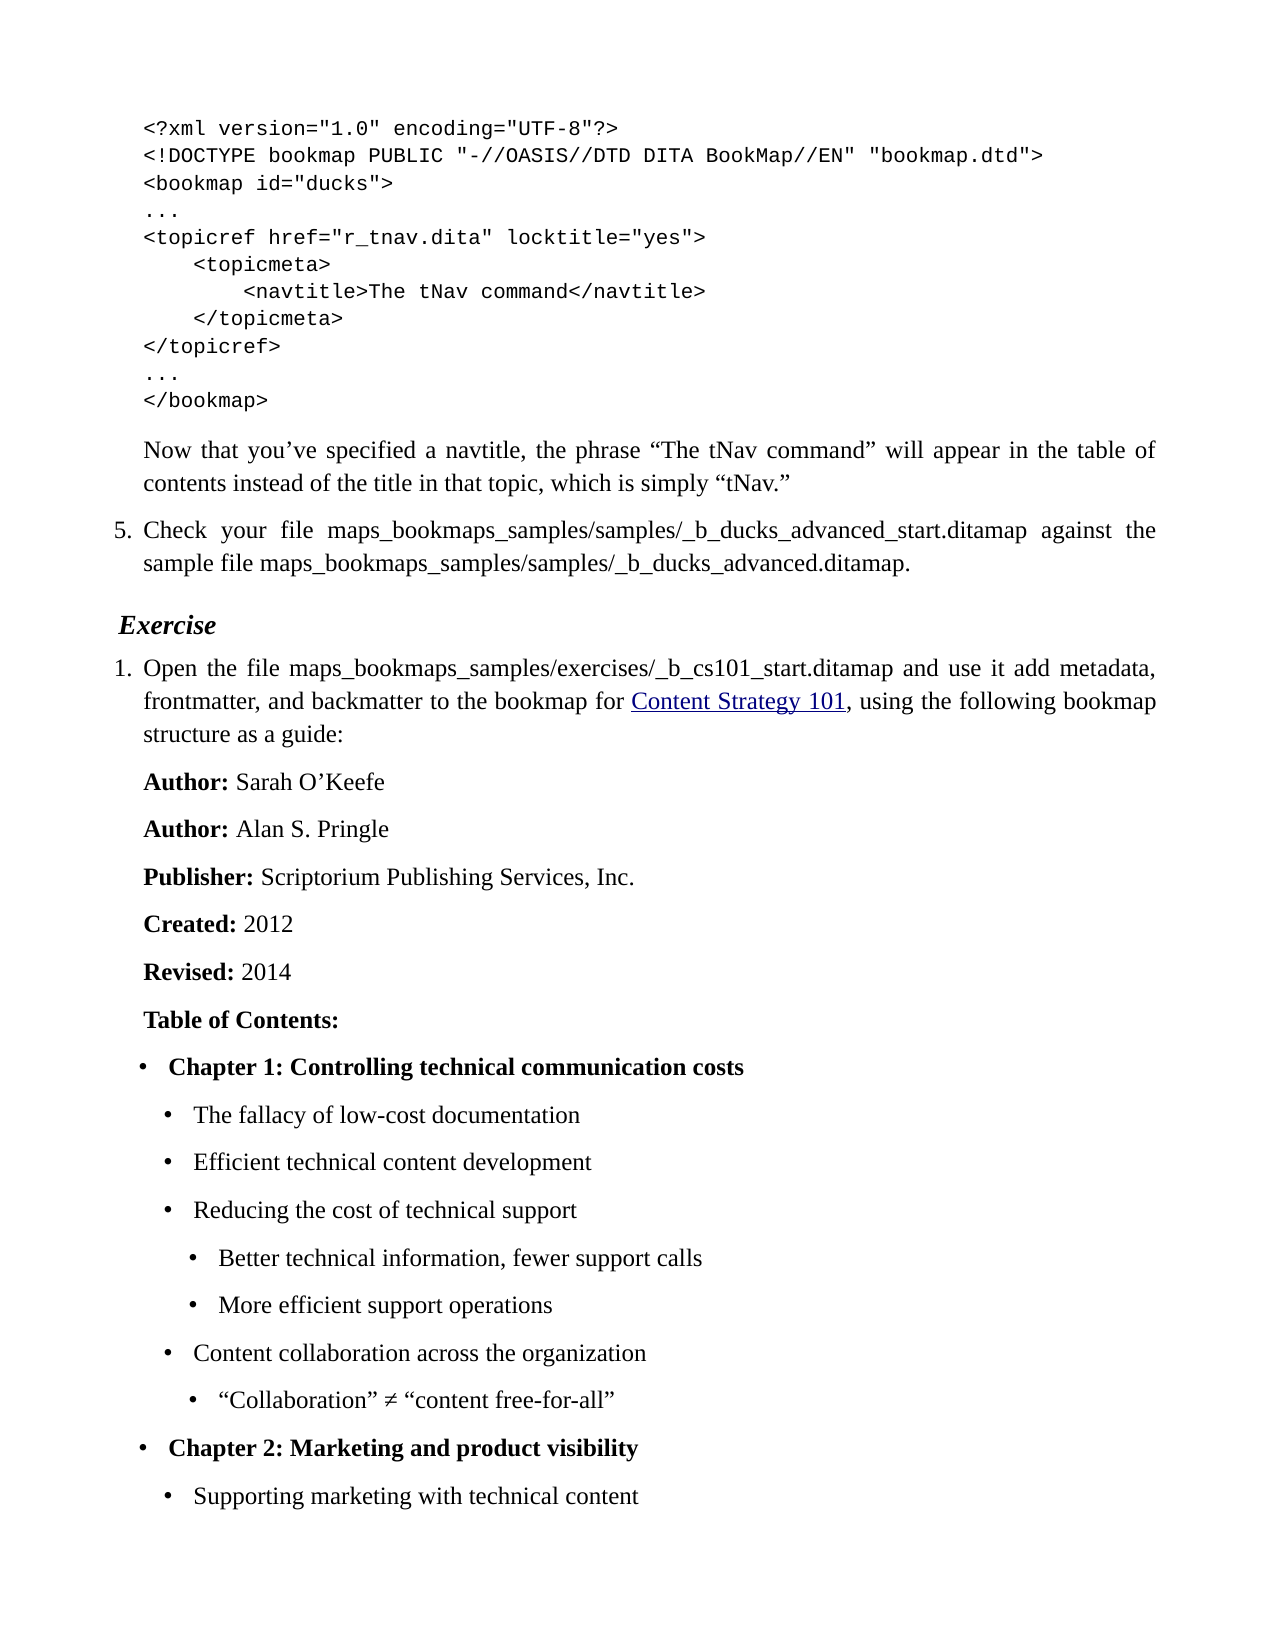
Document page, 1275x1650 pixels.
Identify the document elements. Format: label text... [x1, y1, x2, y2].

list Created: 2012 [118, 909, 1157, 938]
list Now that you’ve specified a navtitle, the phrase “The tNav command” will appear in the table of contents instead of the title in that topic, which is simply “tNav.” [118, 435, 1157, 497]
list Revised: 2014 [118, 957, 1157, 986]
list Efficient technical content development [164, 1147, 1157, 1176]
list Author: Sarah O’Keefe [118, 767, 1157, 795]
list Reducing the cost of technical support [164, 1195, 1157, 1224]
list Check your file maps_bookmaps_samples/samples/_b_ducks_advanced_start.ditamap against the sample file maps_bookmaps_samples/samples/_b_ducks_advanced.ditamap. [118, 516, 1157, 577]
list Publisher: Scriptorium Publishing Services, Inc. [118, 862, 1157, 891]
list Author: Alan S. Pringle [118, 814, 1157, 843]
list <?xml version="1.0" encoding="UTF-8"?> <!DOCTYPE bookmap PUBLIC "-//OASIS//DTD DITA BookMap//EN" "bookmap.dtd"> <bookmap id="ducks"> ... <topicref href="r_tnav.dita" locktitle="yes"> <topicmeta> <navtitle>The tNav command</navtitle> </topicmeta> </topicref> ... </bookmap> [118, 118, 1157, 414]
list “Collaboration” ≠ “content free-for-all” [189, 1386, 1157, 1414]
list Chapter 2: Marketing and product visibility [139, 1433, 1157, 1462]
list Table of Contents: [118, 1005, 1157, 1033]
list Chapter 1: Controlling technical communication costs [139, 1052, 1157, 1081]
list Supporting marketing with technical content [164, 1481, 1157, 1509]
list Better technical information, fewer support calls [189, 1243, 1157, 1271]
list The fallacy of low-cost documentation [164, 1100, 1157, 1129]
subtitle Exercise [118, 609, 1157, 641]
list Open the file maps_bookmaps_samples/exercises/_b_cs101_start.ditamap and use it add metadata, frontmatter, and backmatter to the bookmap for Content Strategy 101, using the following bookmap structure as a guide: [118, 653, 1157, 748]
list Content collaboration across the organization [164, 1338, 1157, 1367]
list More efficient support operations [189, 1290, 1157, 1319]
